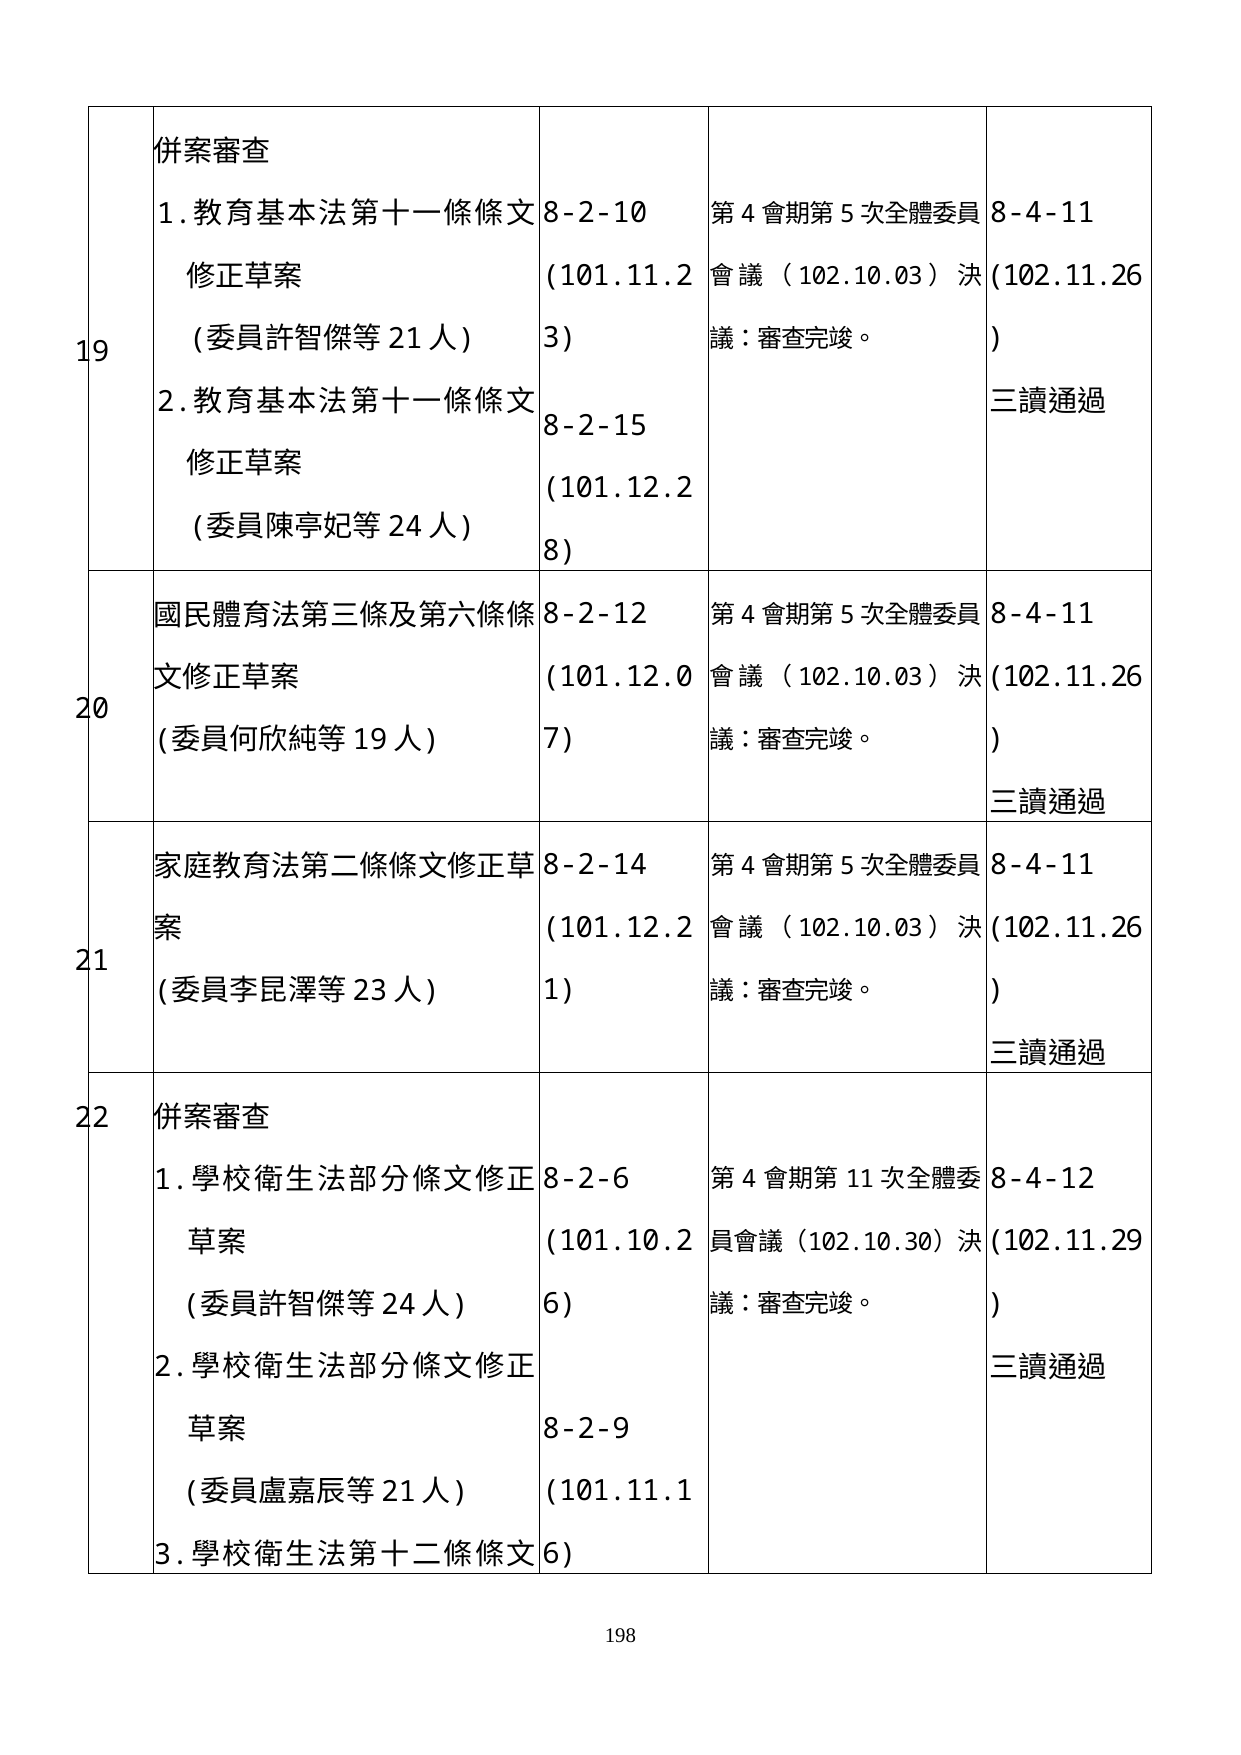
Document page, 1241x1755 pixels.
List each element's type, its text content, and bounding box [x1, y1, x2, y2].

table_cell 8-4-11 (102.11.26) 三讀通過 [987, 822, 1151, 1072]
table_cell 8-2-6 (101.10.26) 8-2-9 (101.11.16) [540, 1073, 708, 1573]
table_cell [89, 571, 153, 821]
table_cell 第4會期第5次全體委員會議（102.10.03）決議：審查完竣。 [709, 571, 986, 821]
table_cell 8-2-10 (101.11.23) 8-2-15 (101.12.28) [540, 107, 708, 569]
table_cell 8-2-12 (101.12.07) [540, 571, 708, 821]
table_cell 併案審查 1.教育基本法第十一條條文修正草案 (委員許智傑等21人) 2.教育基本法第十一條條文修正草案 (委員陳亭妃等24人) [154, 107, 539, 569]
table_cell 併案審查 1.學校衛生法部分條文修正草案 (委員許智傑等24人) 2.學校衛生法部分條文修正草案 (委員盧嘉辰等21人) 3.學校衛生法第十二條條文 [154, 1073, 539, 1573]
table_cell 8-2-14 (101.12.21) [540, 822, 708, 1072]
table_cell 第4會期第5次全體委員會議（102.10.03）決議：審查完竣。 [709, 107, 986, 569]
table_cell 8-4-11 (102.11.26) 三讀通過 [987, 571, 1151, 821]
table_cell [89, 822, 153, 1072]
table_cell 第4會期第5次全體委員會議（102.10.03）決議：審查完竣。 [709, 822, 986, 1072]
table_cell [89, 1073, 153, 1573]
table_cell [89, 107, 153, 569]
table_cell 家庭教育法第二條條文修正草案 (委員李昆澤等23人) [154, 822, 539, 1072]
table_cell 8-4-12 (102.11.29) 三讀通過 [987, 1073, 1151, 1573]
table_cell 8-4-11 (102.11.26) 三讀通過 [987, 107, 1151, 569]
table_cell 國民體育法第三條及第六條條文修正草案 (委員何欣純等19人) [154, 571, 539, 821]
table_cell 第4會期第11次全體委員會議（102.10.30）決議：審查完竣。 [709, 1073, 986, 1573]
